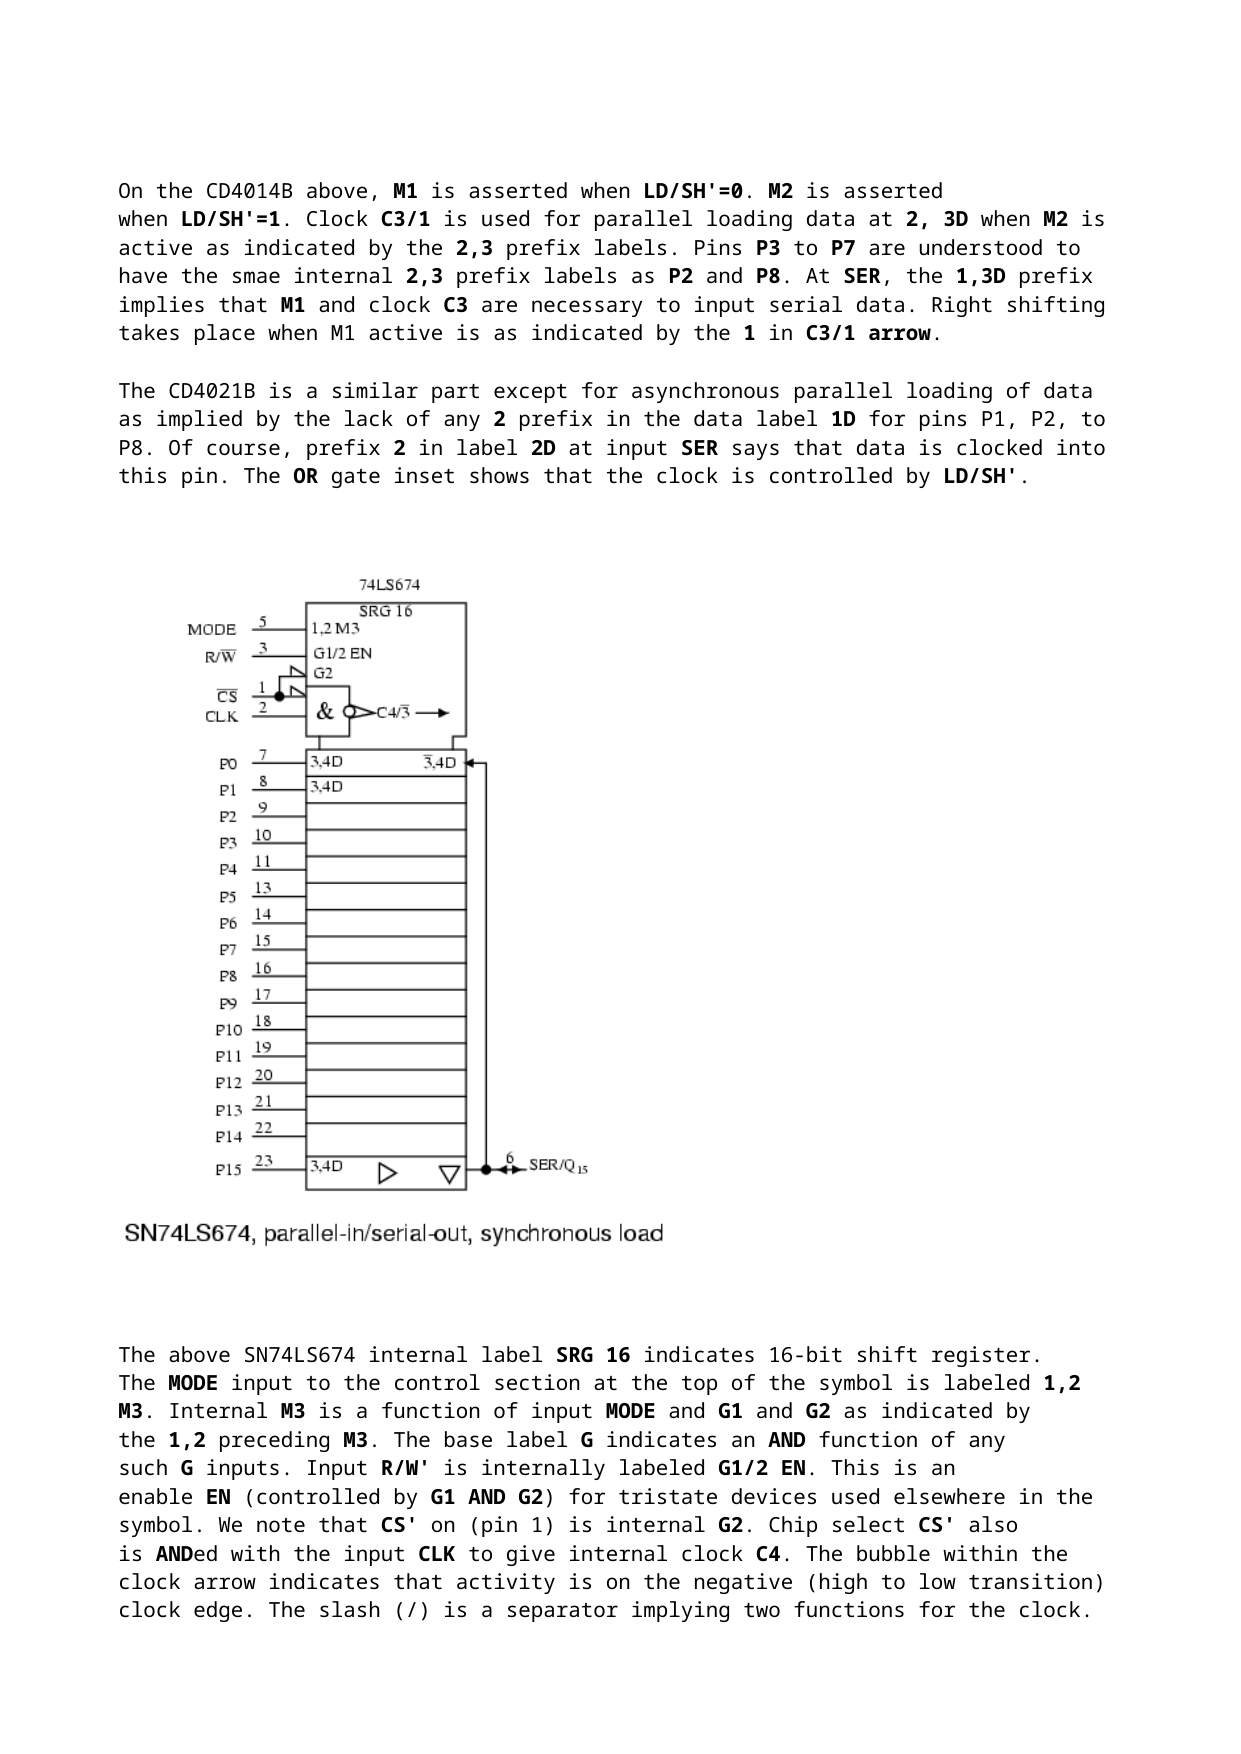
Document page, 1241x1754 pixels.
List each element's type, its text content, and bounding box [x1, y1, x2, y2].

picture [118, 577, 680, 1253]
text The above SN74LS674 internal label SRG 16 indicates 16-bit shift register. The MODE input to the control section at the top of the symbol is labeled 1,2 M3. Internal M3 is a function of input MODE and G1 and G2 as indicated by the 1,2 preceding M3. The base label G indicates an AND function of any such G inputs. Input R/W' is internally labeled G1/2 EN. This is an enable EN (controlled by G1 AND G2) for tristate devices used elsewhere in the symbol. We note that CS' on (pin 1) is internal G2. Chip select CS' also is ANDed with the input CLK to give internal clock C4. The bubble within the clock arrow indicates that activity is on the negative (high to low transition) clock edge. The slash (/) is a separator implying two functions for the clock. [118, 1340, 1122, 1624]
text The CD4021B is a similar part except for asynchronous parallel loading of data as implied by the lack of any 2 prefix in the data label 1D for pins P1, P2, to P8. Of course, prefix 2 in label 2D at input SER says that data is clocked into this pin. The OR gate inset shows that the clock is controlled by LD/SH'. [118, 376, 1122, 490]
text On the CD4014B above, M1 is asserted when LD/SH'=0. M2 is asserted when LD/SH'=1. Clock C3/1 is used for parallel loading data at 2, 3D when M2 is active as indicated by the 2,3 prefix labels. Pins P3 to P7 are understood to have the smae internal 2,3 prefix labels as P2 and P8. At SER, the 1,3D prefix implies that M1 and clock C3 are necessary to input serial data. Right shifting takes place when M1 active is as indicated by the 1 in C3/1 arrow. [118, 176, 1122, 347]
